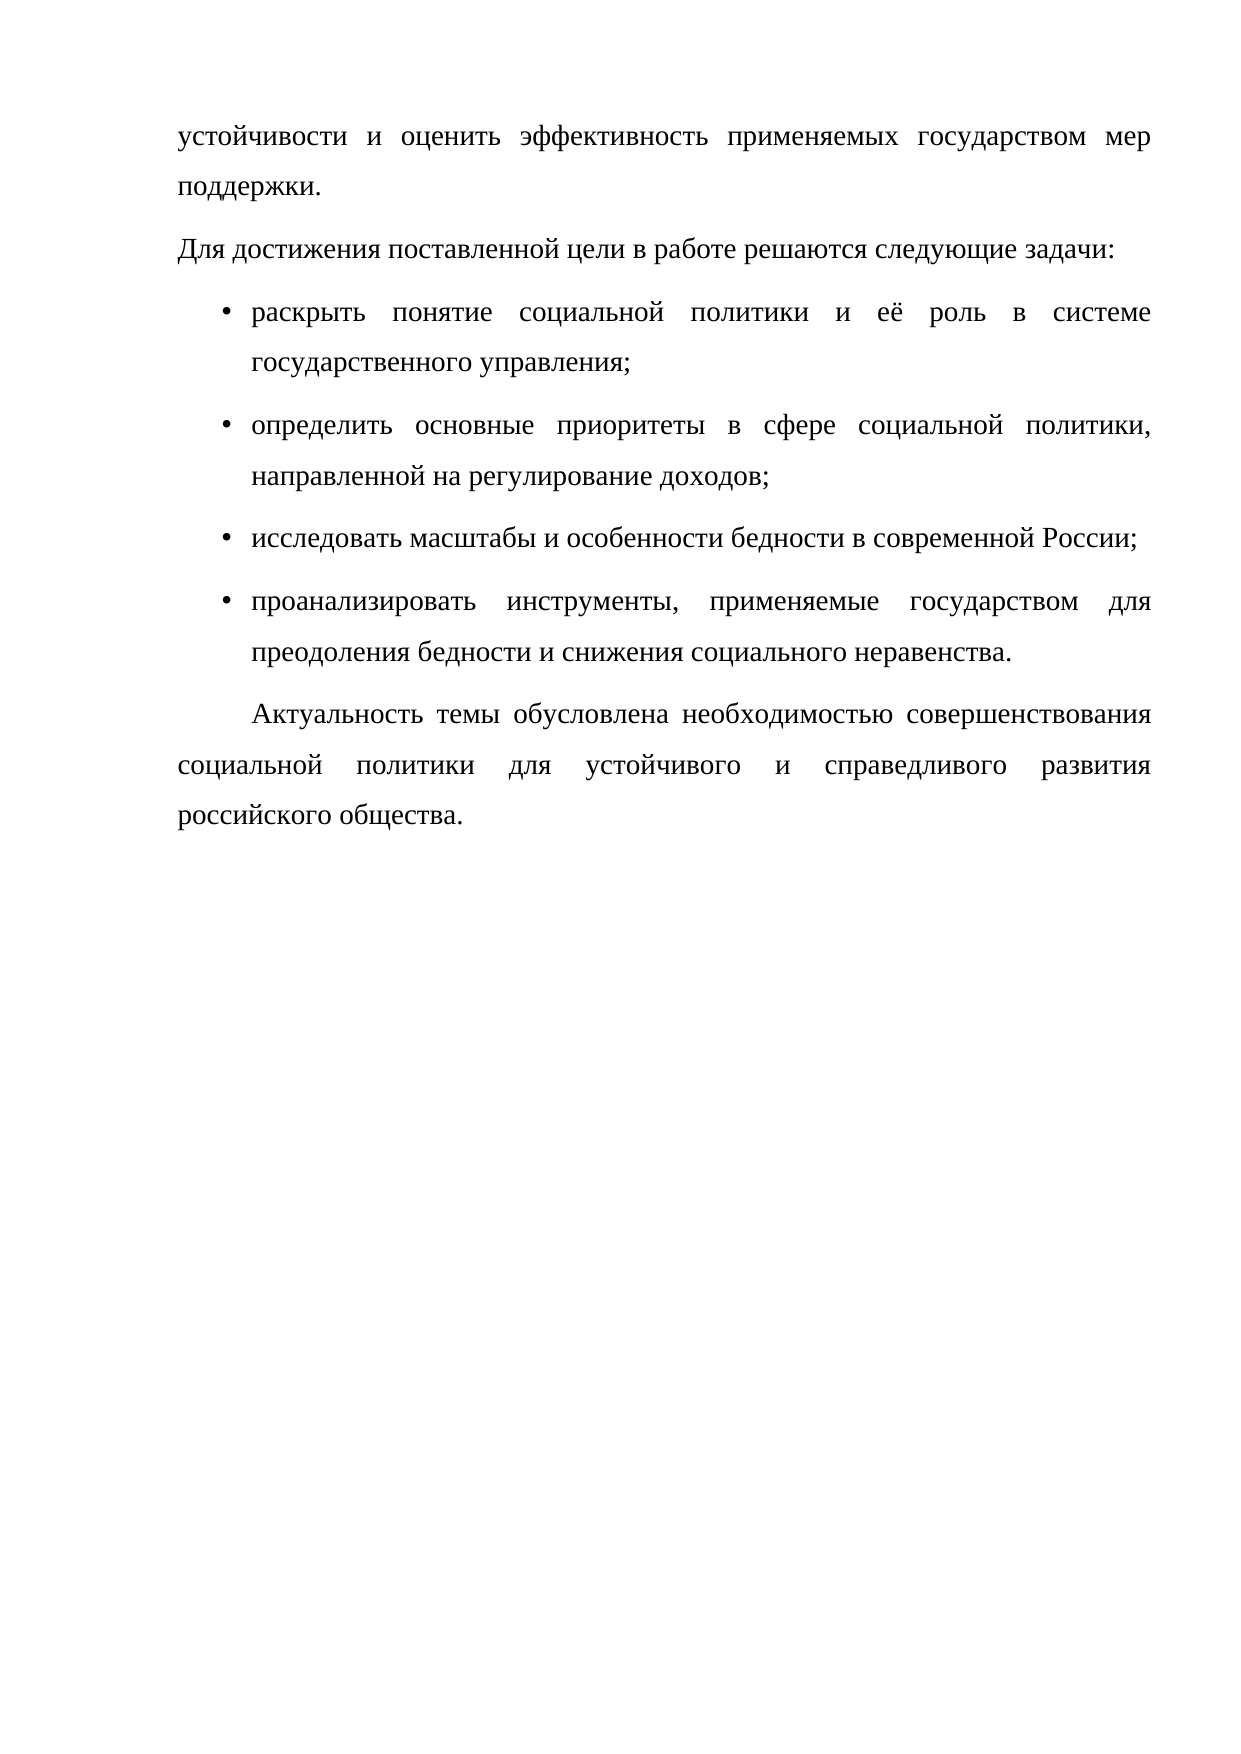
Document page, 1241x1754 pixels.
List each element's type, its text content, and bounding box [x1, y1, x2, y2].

text Актуальность темы обусловлена необходимостью совершенствования социальной политики для устойчивого и справедливого развития российского общества. [177, 697, 1152, 831]
list проанализировать инструменты, применяемые государством для преодоления бедности и снижения социального неравенства. [222, 583, 1152, 667]
text устойчивости и оценить эффективность применяемых государством мер поддержки. [177, 118, 1152, 202]
list раскрыть понятие социальной политики и её роль в системе государственного управления; [222, 294, 1152, 378]
text Для достижения поставленной цели в работе решаются следующие задачи: [177, 231, 1152, 265]
list определить основные приоритеты в сфере социальной политики, направленной на регулирование доходов; [222, 407, 1152, 491]
list исследовать масштабы и особенности бедности в современной России; [222, 521, 1152, 554]
